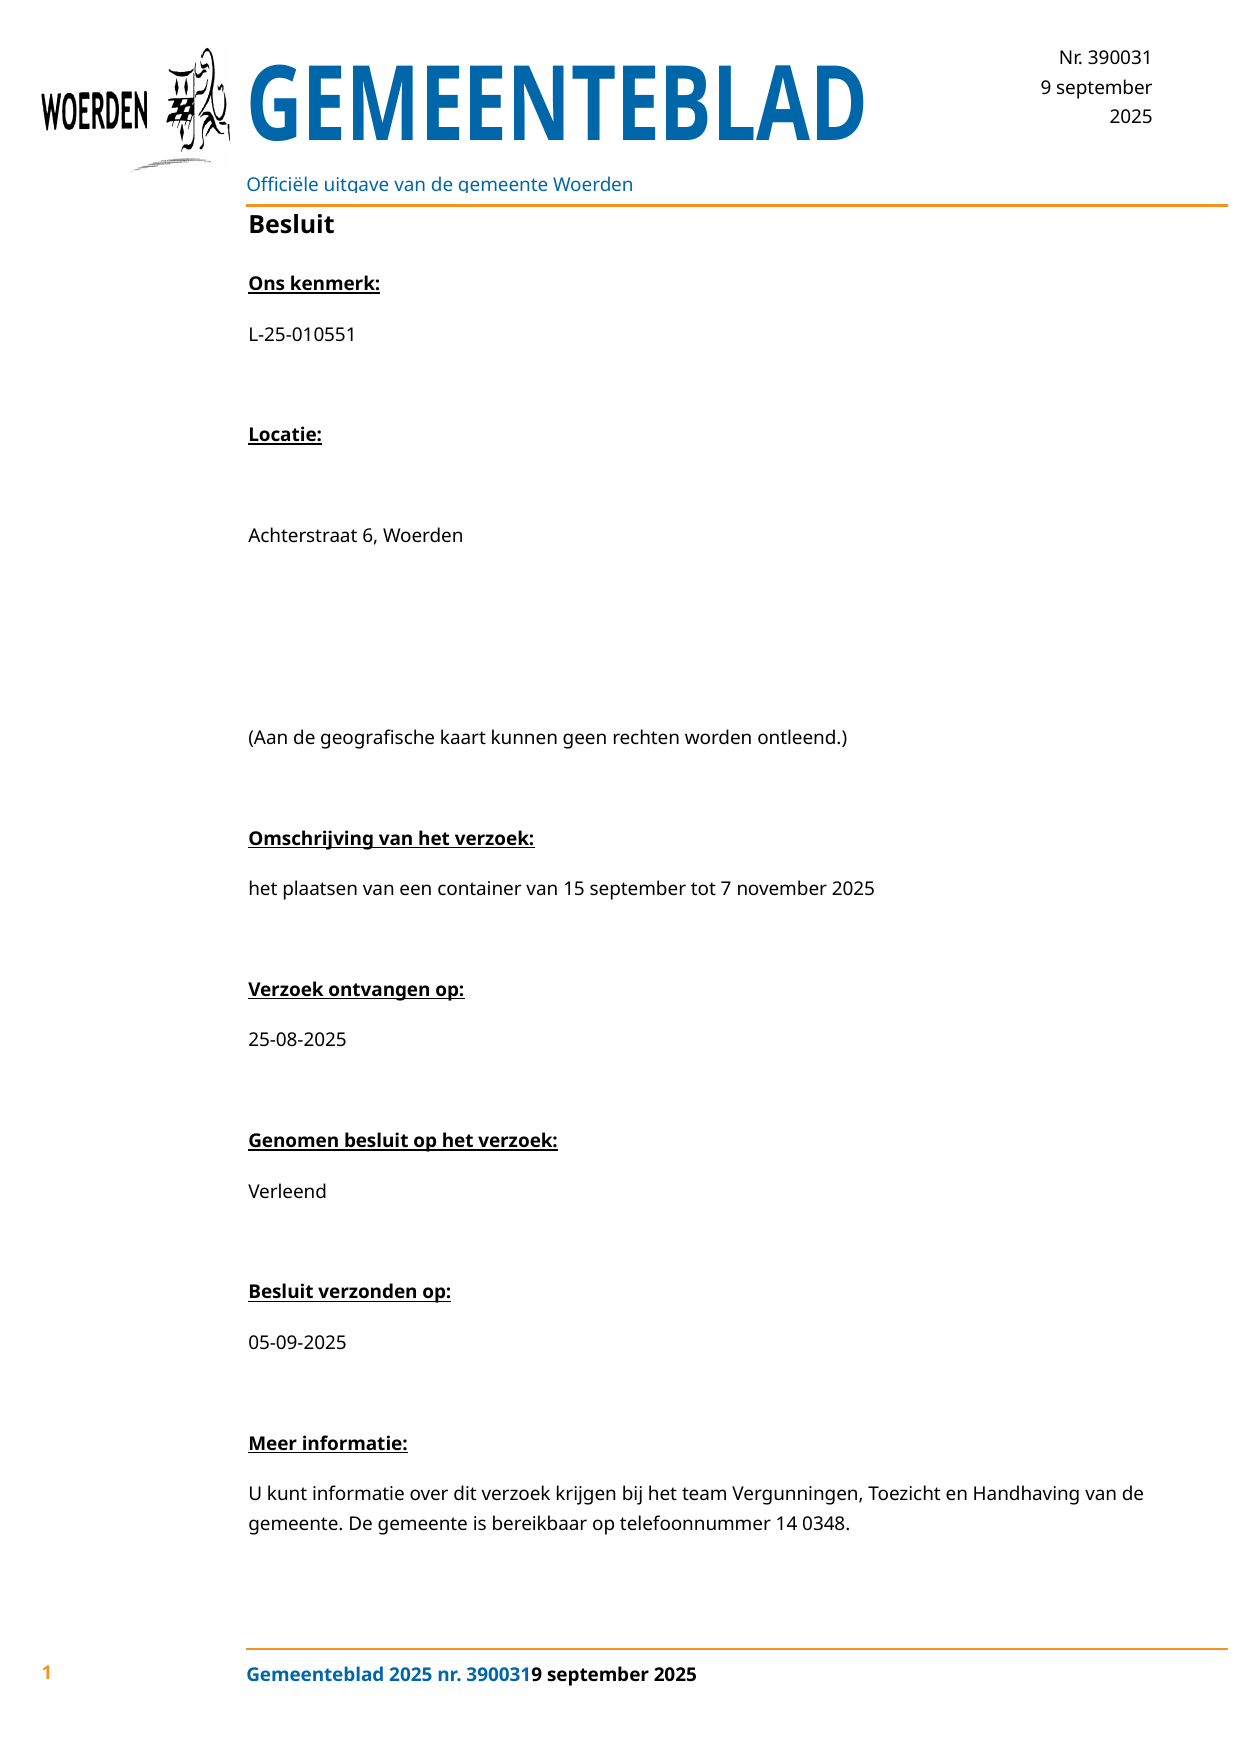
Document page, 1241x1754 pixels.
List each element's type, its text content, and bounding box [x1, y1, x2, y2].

text Verzoek ontvangen op: [248, 976, 1152, 1002]
text U kunt informatie over dit verzoek krijgen bij het team Vergunningen, Toezicht en Handhaving van de gemeente. De gemeente is bereikbaar op telefoonnummer 14 0348. [248, 1480, 1152, 1536]
text Besluit [248, 207, 1152, 241]
text Locatie: [248, 422, 1152, 447]
text Ons kenmerk: [248, 270, 1152, 296]
text 05-09-2025 [248, 1329, 1152, 1355]
text 25-08-2025 [248, 1027, 1152, 1052]
text Genomen besluit op het verzoek: [248, 1127, 1152, 1153]
text Verleend [248, 1178, 1152, 1203]
text Besluit verzonden op: [248, 1279, 1152, 1304]
text Achterstraat 6, Woerden [248, 522, 1152, 548]
picture [41, 47, 231, 172]
text (Aan de geografische kaart kunnen geen rechten worden ontleend.) [248, 724, 1152, 750]
text L-25-010551 [248, 321, 1152, 346]
text Meer informatie: [248, 1430, 1152, 1456]
text het plaatsen van een container van 15 september tot 7 november 2025 [248, 875, 1152, 901]
text Omschrijving van het verzoek: [248, 825, 1152, 851]
